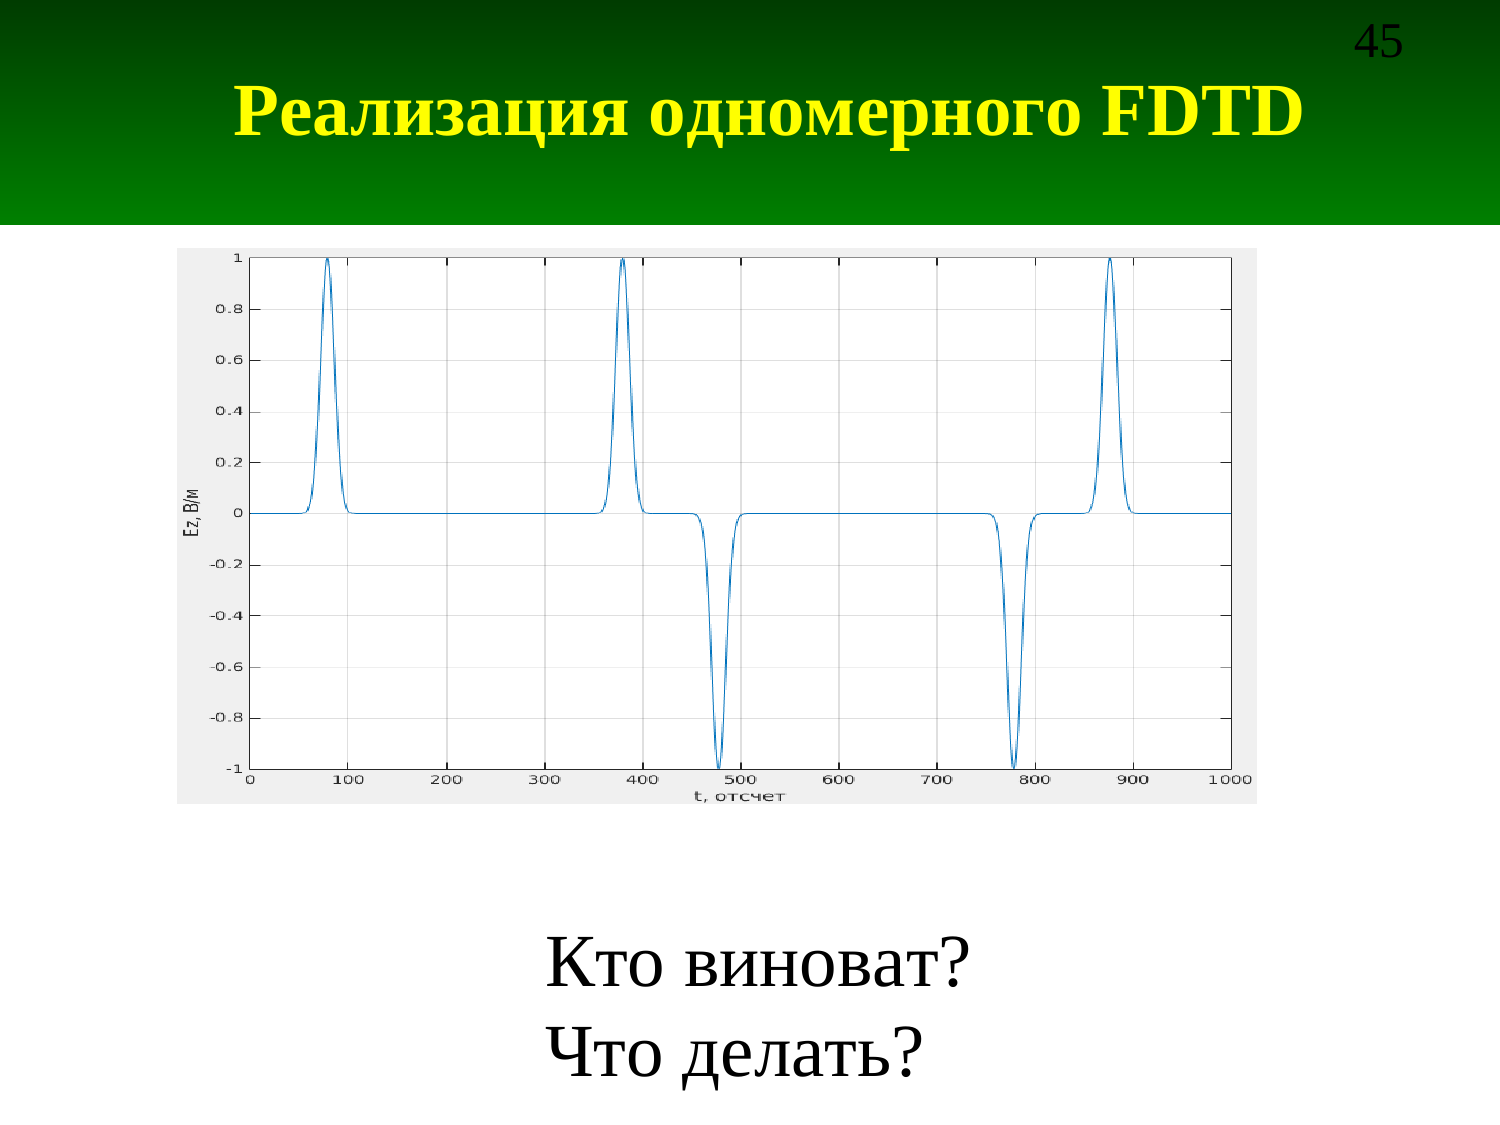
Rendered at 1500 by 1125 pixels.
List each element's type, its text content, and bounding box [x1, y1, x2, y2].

picture [177, 248, 1257, 804]
text_box Кто виноват? Что делать? [530, 903, 981, 1099]
title Реализация одномерного FDTD [100, 7, 1441, 204]
